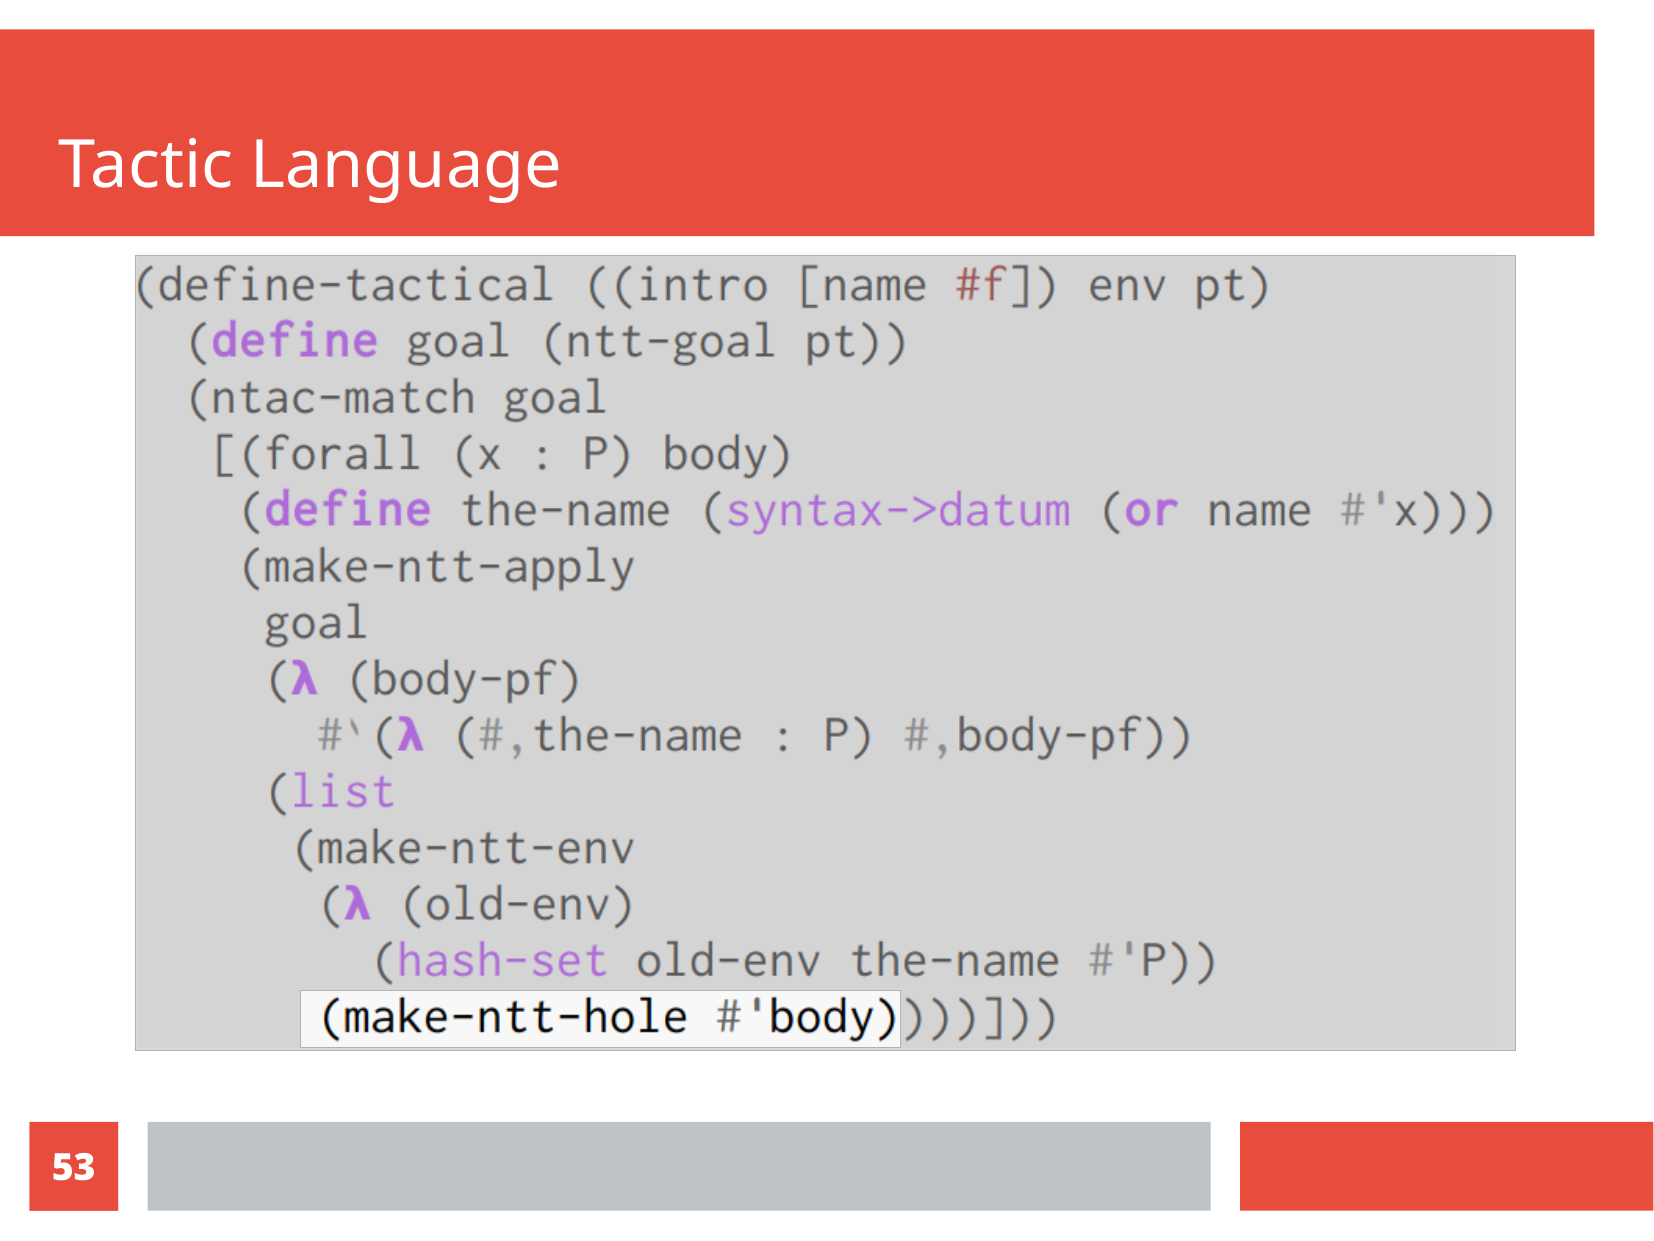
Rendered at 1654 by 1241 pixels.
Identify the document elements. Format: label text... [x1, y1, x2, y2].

title Tactic Language [59, 59, 1595, 207]
picture [301, 991, 900, 1047]
text_box [135, 255, 1516, 1051]
